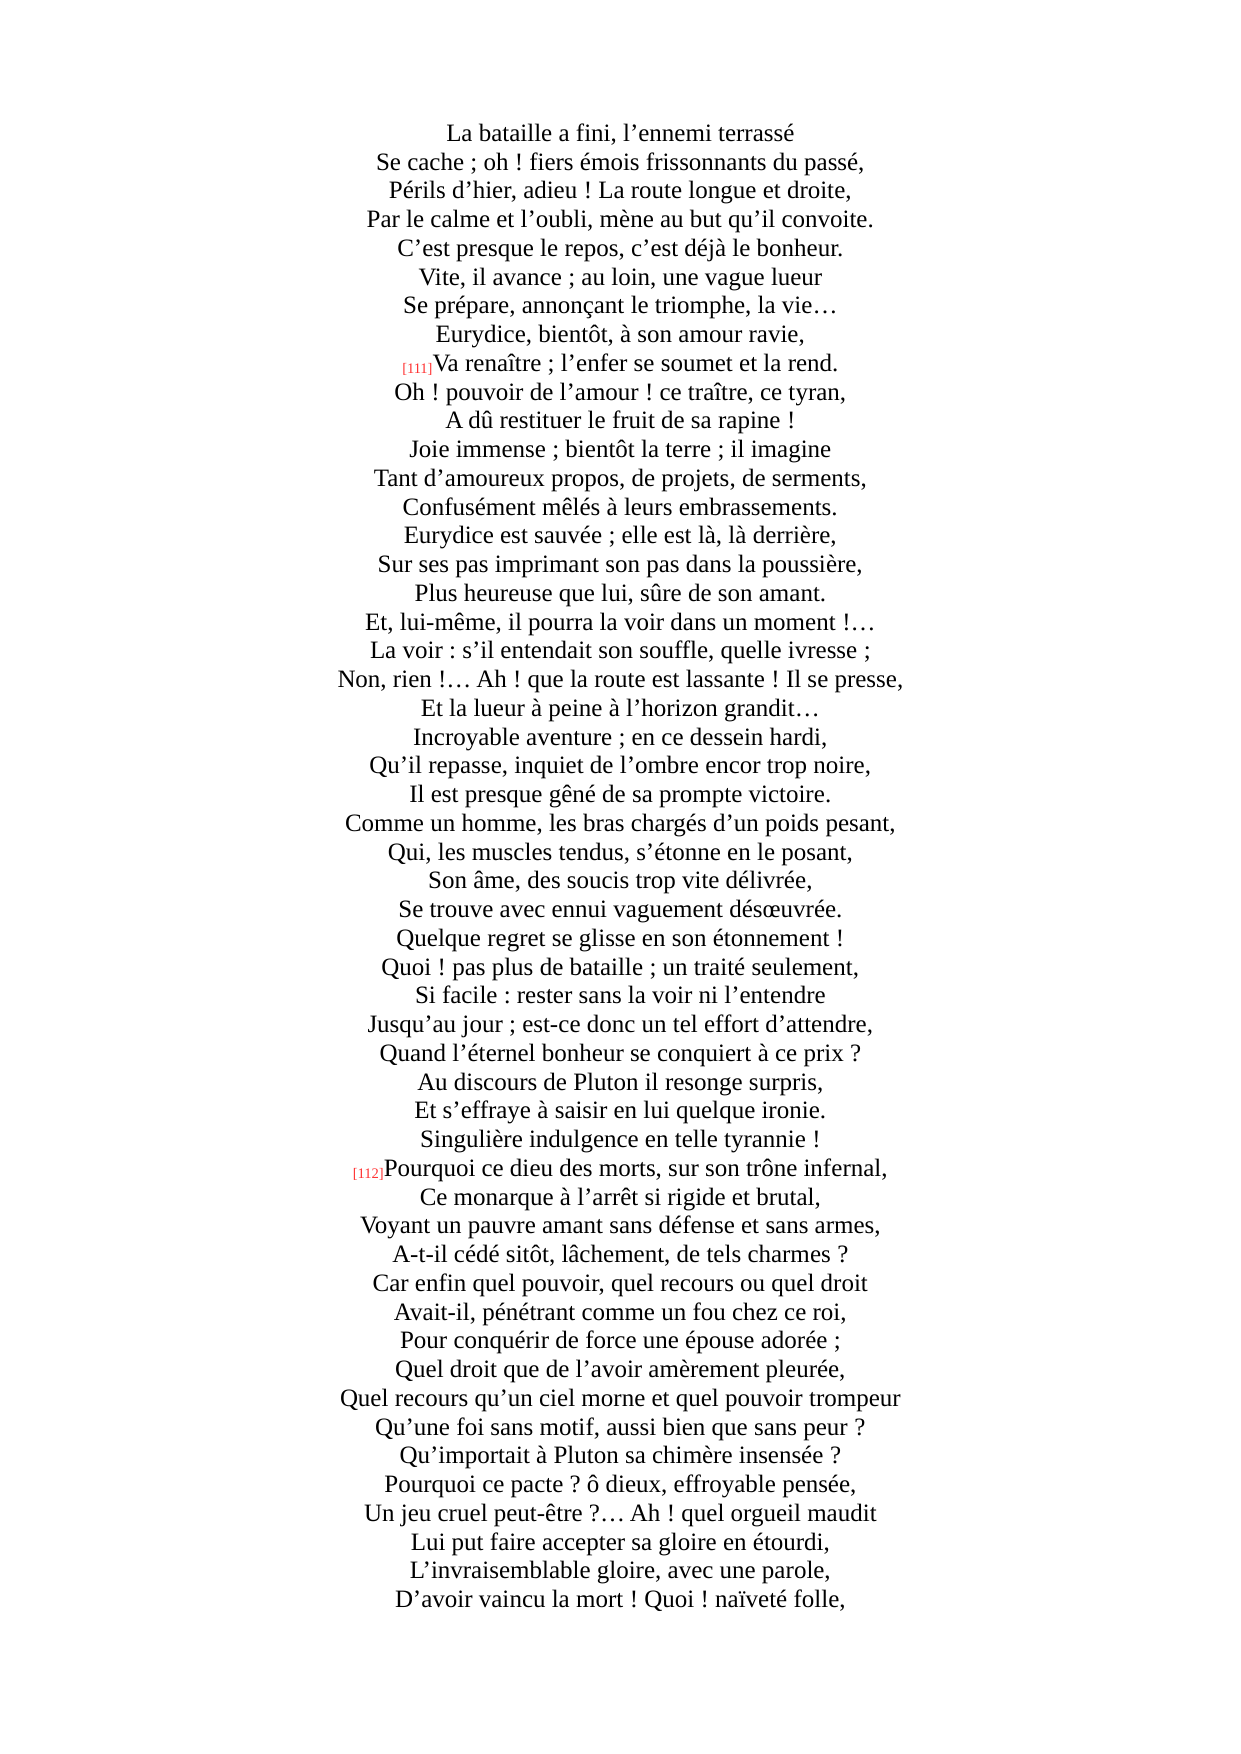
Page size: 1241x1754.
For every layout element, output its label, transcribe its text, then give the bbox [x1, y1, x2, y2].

text A dû restituer le fruit de sa rapine ! [118, 406, 1122, 434]
text Non, rien !… Ah ! que la route est lassante ! Il se presse, [118, 664, 1122, 693]
text Et s’effraye à saisir en lui quelque ironie. [118, 1096, 1122, 1124]
text Avait-il, pénétrant comme un fou chez ce roi, [118, 1297, 1122, 1326]
text Se trouve avec ennui vaguement désœuvrée. [118, 894, 1122, 923]
text Lui put faire accepter sa gloire en étourdi, [118, 1527, 1122, 1556]
text C’est presque le repos, c’est déjà le bonheur. [118, 233, 1122, 262]
text Incroyable aventure ; en ce dessein hardi, [118, 722, 1122, 751]
text Ce monarque à l’arrêt si rigide et brutal, [118, 1182, 1122, 1211]
text Quelque regret se glisse en son étonnement ! [118, 923, 1122, 952]
text D’avoir vaincu la mort ! Quoi ! naïveté folle, [118, 1584, 1122, 1613]
text Et la lueur à peine à l’horizon grandit… [118, 693, 1122, 722]
text Joie immense ; bientôt la terre ; il imagine [118, 434, 1122, 463]
text Tant d’amoureux propos, de projets, de serments, [118, 463, 1122, 492]
text [111]Va renaître ; l’enfer se soumet et la rend. [118, 348, 1122, 377]
text Confusément mêlés à leurs embrassements. [118, 492, 1122, 521]
text Se cache ; oh ! fiers émois frissonnants du passé, [118, 147, 1122, 176]
text Qu’il repasse, inquiet de l’ombre encor trop noire, [118, 751, 1122, 779]
text Si facile : rester sans la voir ni l’entendre [118, 981, 1122, 1009]
text Pourquoi ce pacte ? ô dieux, effroyable pensée, [118, 1469, 1122, 1498]
text Jusqu’au jour ; est-ce donc un tel effort d’attendre, [118, 1009, 1122, 1038]
text [112]Pourquoi ce dieu des morts, sur son trône infernal, [118, 1153, 1122, 1182]
text Et, lui-même, il pourra la voir dans un moment !… [118, 607, 1122, 636]
text Eurydice est sauvée ; elle est là, là derrière, [118, 521, 1122, 549]
text Oh ! pouvoir de l’amour ! ce traître, ce tyran, [118, 377, 1122, 406]
text Quoi ! pas plus de bataille ; un traité seulement, [118, 952, 1122, 981]
text Il est presque gêné de sa prompte victoire. [118, 779, 1122, 808]
text Un jeu cruel peut-être ?… Ah ! quel orgueil maudit [118, 1498, 1122, 1527]
text Qu’une foi sans motif, aussi bien que sans peur ? [118, 1412, 1122, 1441]
text Qui, les muscles tendus, s’étonne en le posant, [118, 837, 1122, 866]
text Son âme, des soucis trop vite délivrée, [118, 866, 1122, 894]
text Comme un homme, les bras chargés d’un poids pesant, [118, 808, 1122, 837]
text Par le calme et l’oubli, mène au but qu’il convoite. [118, 204, 1122, 233]
text Singulière indulgence en telle tyrannie ! [118, 1124, 1122, 1153]
text Eurydice, bientôt, à son amour ravie, [118, 319, 1122, 348]
text Qu’importait à Pluton sa chimère insensée ? [118, 1441, 1122, 1469]
text L’invraisemblable gloire, avec une parole, [118, 1556, 1122, 1584]
text Plus heureuse que lui, sûre de son amant. [118, 578, 1122, 607]
text Au discours de Pluton il resonge surpris, [118, 1067, 1122, 1096]
text Quand l’éternel bonheur se conquiert à ce prix ? [118, 1038, 1122, 1067]
text Quel recours qu’un ciel morne et quel pouvoir trompeur [118, 1383, 1122, 1412]
text Car enfin quel pouvoir, quel recours ou quel droit [118, 1268, 1122, 1297]
text Périls d’hier, adieu ! La route longue et droite, [118, 176, 1122, 204]
text Quel droit que de l’avoir amèrement pleurée, [118, 1354, 1122, 1383]
text Sur ses pas imprimant son pas dans la poussière, [118, 549, 1122, 578]
text A-t-il cédé sitôt, lâchement, de tels charmes ? [118, 1239, 1122, 1268]
text La voir : s’il entendait son souffle, quelle ivresse ; [118, 636, 1122, 664]
text Vite, il avance ; au loin, une vague lueur [118, 262, 1122, 291]
text Voyant un pauvre amant sans défense et sans armes, [118, 1211, 1122, 1239]
text La bataille a fini, l’ennemi terrassé [118, 118, 1122, 147]
text Se prépare, annonçant le triomphe, la vie… [118, 291, 1122, 319]
text Pour conquérir de force une épouse adorée ; [118, 1326, 1122, 1354]
